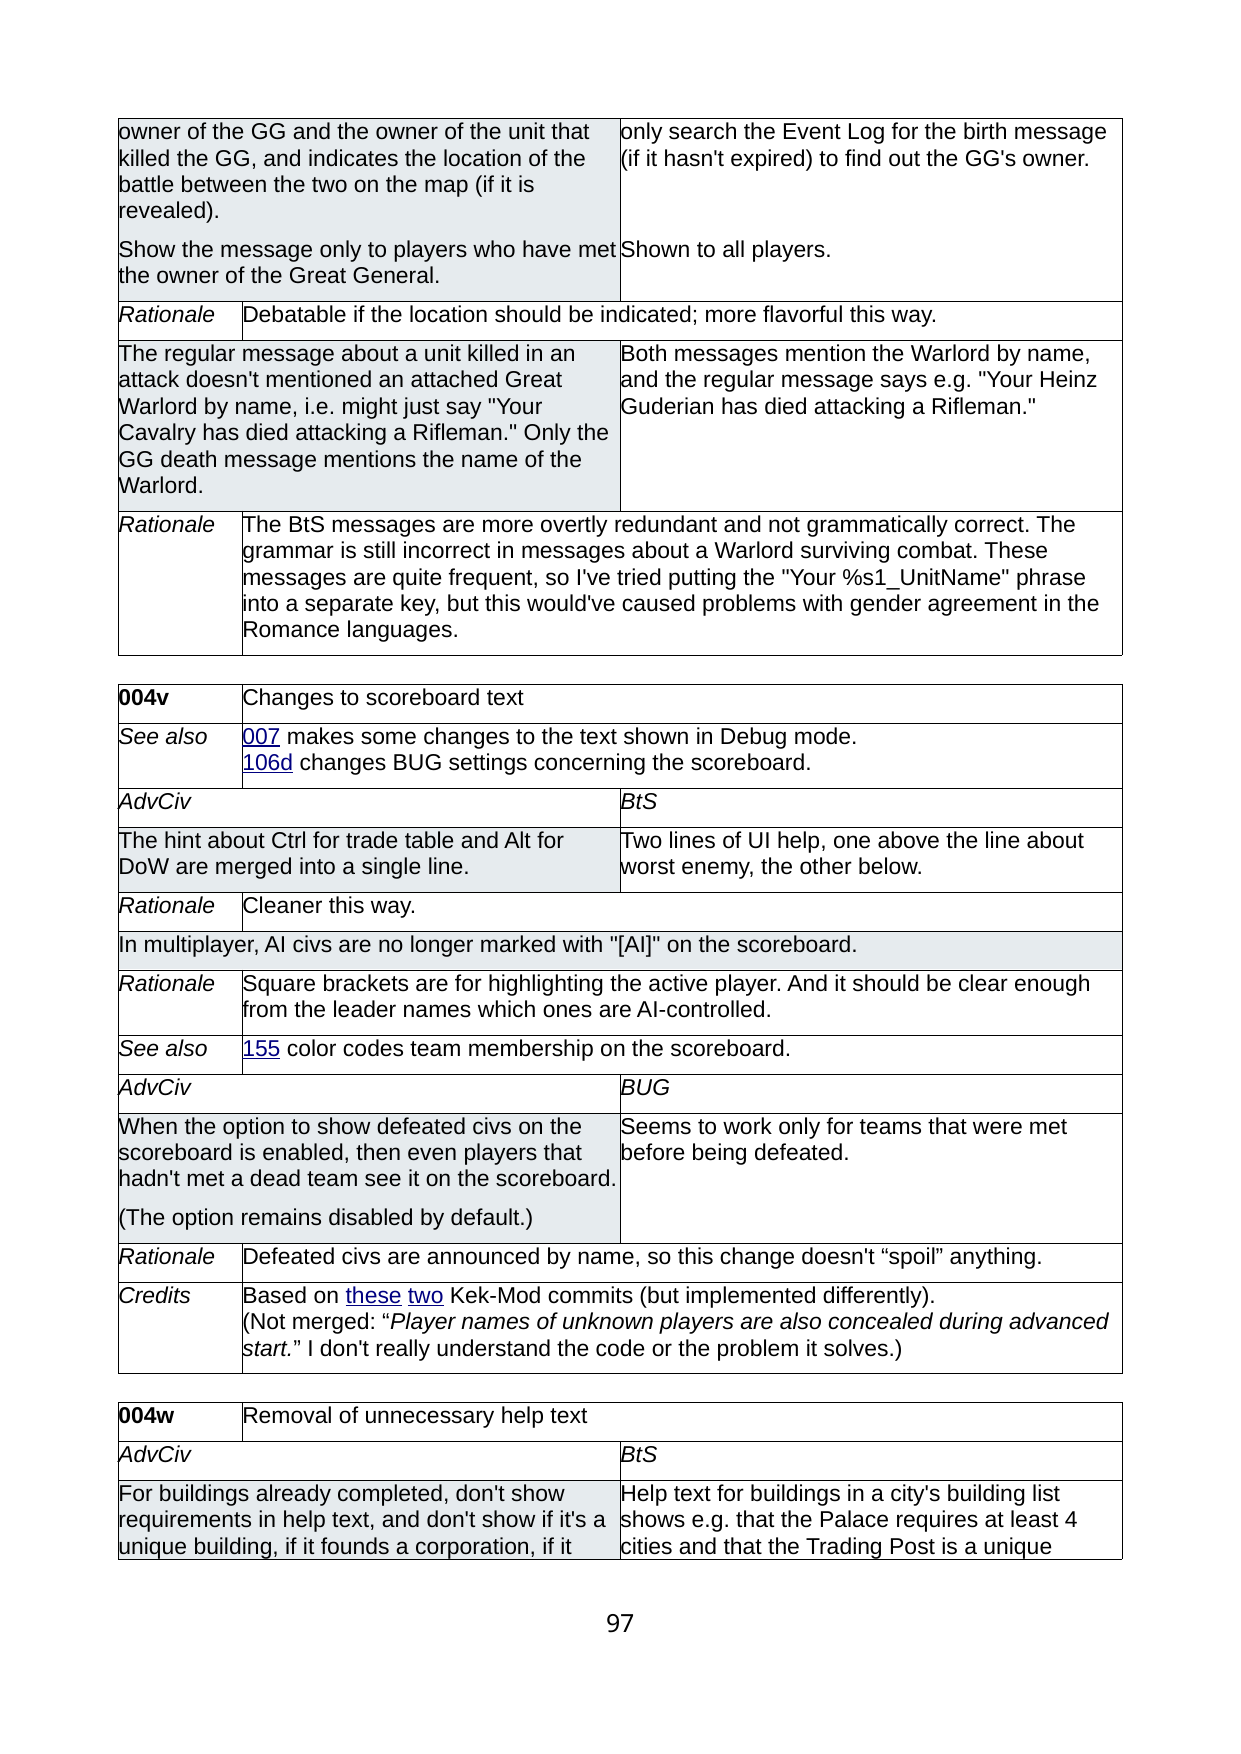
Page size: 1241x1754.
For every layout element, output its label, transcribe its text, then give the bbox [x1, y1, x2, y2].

table_cell Rationale [119, 512, 242, 655]
table_cell The hint about Ctrl for trade table and Alt for DoW are merged into a single line. [119, 828, 620, 892]
table_cell AdvCiv [119, 789, 620, 827]
table_cell Seems to work only for teams that were met before being defeated. [621, 1114, 1122, 1243]
table_cell BUG [621, 1075, 1122, 1112]
table_cell owner of the GG and the owner of the unit that killed the GG, and indicates the location of the battle between the two on the map (if it is revealed). Show the message only to players who have met the owner of the Great General. [119, 119, 620, 301]
table_cell Rationale [119, 893, 242, 931]
table_header 004v [119, 685, 242, 723]
table_cell Rationale [119, 1244, 242, 1282]
table_cell Rationale [119, 971, 242, 1035]
table_cell For buildings already completed, don't show requirements in help text, and don't show if it's a unique building, if it founds a corporation, if it [119, 1481, 620, 1559]
table_cell When the option to show defeated civs on the scoreboard is enabled, then even players that hadn't met a dead team see it on the scoreboard. (The option remains disabled by default.) [119, 1114, 620, 1243]
table_header Changes to scoreboard text [243, 685, 1122, 723]
table_cell See also [119, 1036, 242, 1074]
table_cell See also [119, 724, 242, 788]
table_cell In multiplayer, AI civs are no longer marked with "[AI]" on the scoreboard. [119, 932, 1122, 969]
table_cell Credits [119, 1283, 242, 1373]
table_cell Debatable if the location should be indicated; more flavorful this way. [243, 302, 1122, 340]
table_cell Square brackets are for highlighting the active player. And it should be clear enough from the leader names which ones are AI-controlled. [243, 971, 1122, 1035]
table_cell The regular message about a unit killed in an attack doesn't mentioned an attached Great Warlord by name, i.e. might just say "Your Cavalry has died attacking a Rifleman." Only the GG death message mentions the name of the Warlord. [119, 341, 620, 511]
table_cell AdvCiv [119, 1442, 620, 1480]
table_cell 155 color codes team membership on the scoreboard. [243, 1036, 1122, 1074]
table_cell Based on these two Kek-Mod commits (but implemented differently). (Not merged: “Player names of unknown players are also concealed during advanced start.” I don't really understand the code or the problem it solves.) [243, 1283, 1122, 1373]
table_header Removal of unnecessary help text [243, 1403, 1122, 1441]
table_cell Help text for buildings in a city's building list shows e.g. that the Palace requires at least 4 cities and that the Trading Post is a unique [621, 1481, 1122, 1559]
table_cell AdvCiv [119, 1075, 620, 1112]
table_cell only search the Event Log for the birth message (if it hasn't expired) to find out the GG's owner. Shown to all players. [621, 119, 1122, 301]
table_cell BtS [621, 789, 1122, 827]
table_cell Defeated civs are announced by name, so this change doesn't “spoil” anything. [243, 1244, 1122, 1282]
table_cell Cleaner this way. [243, 893, 1122, 931]
table_cell The BtS messages are more overtly redundant and not grammatically correct. The grammar is still incorrect in messages about a Warlord surviving combat. These messages are quite frequent, so I've tried putting the "Your %s1_UnitName" phrase into a separate key, but this would've caused problems with gender agreement in the Romance languages. [243, 512, 1122, 655]
table_cell Rationale [119, 302, 242, 340]
table_cell BtS [621, 1442, 1122, 1480]
table_cell Two lines of UI help, one above the line about worst enemy, the other below. [621, 828, 1122, 892]
table_cell 007 makes some changes to the text shown in Debug mode. 106d changes BUG settings concerning the scoreboard. [243, 724, 1122, 788]
table_cell Both messages mention the Warlord by name, and the regular message says e.g. "Your Heinz Guderian has died attacking a Rifleman." [621, 341, 1122, 511]
table_header 004w [119, 1403, 242, 1441]
